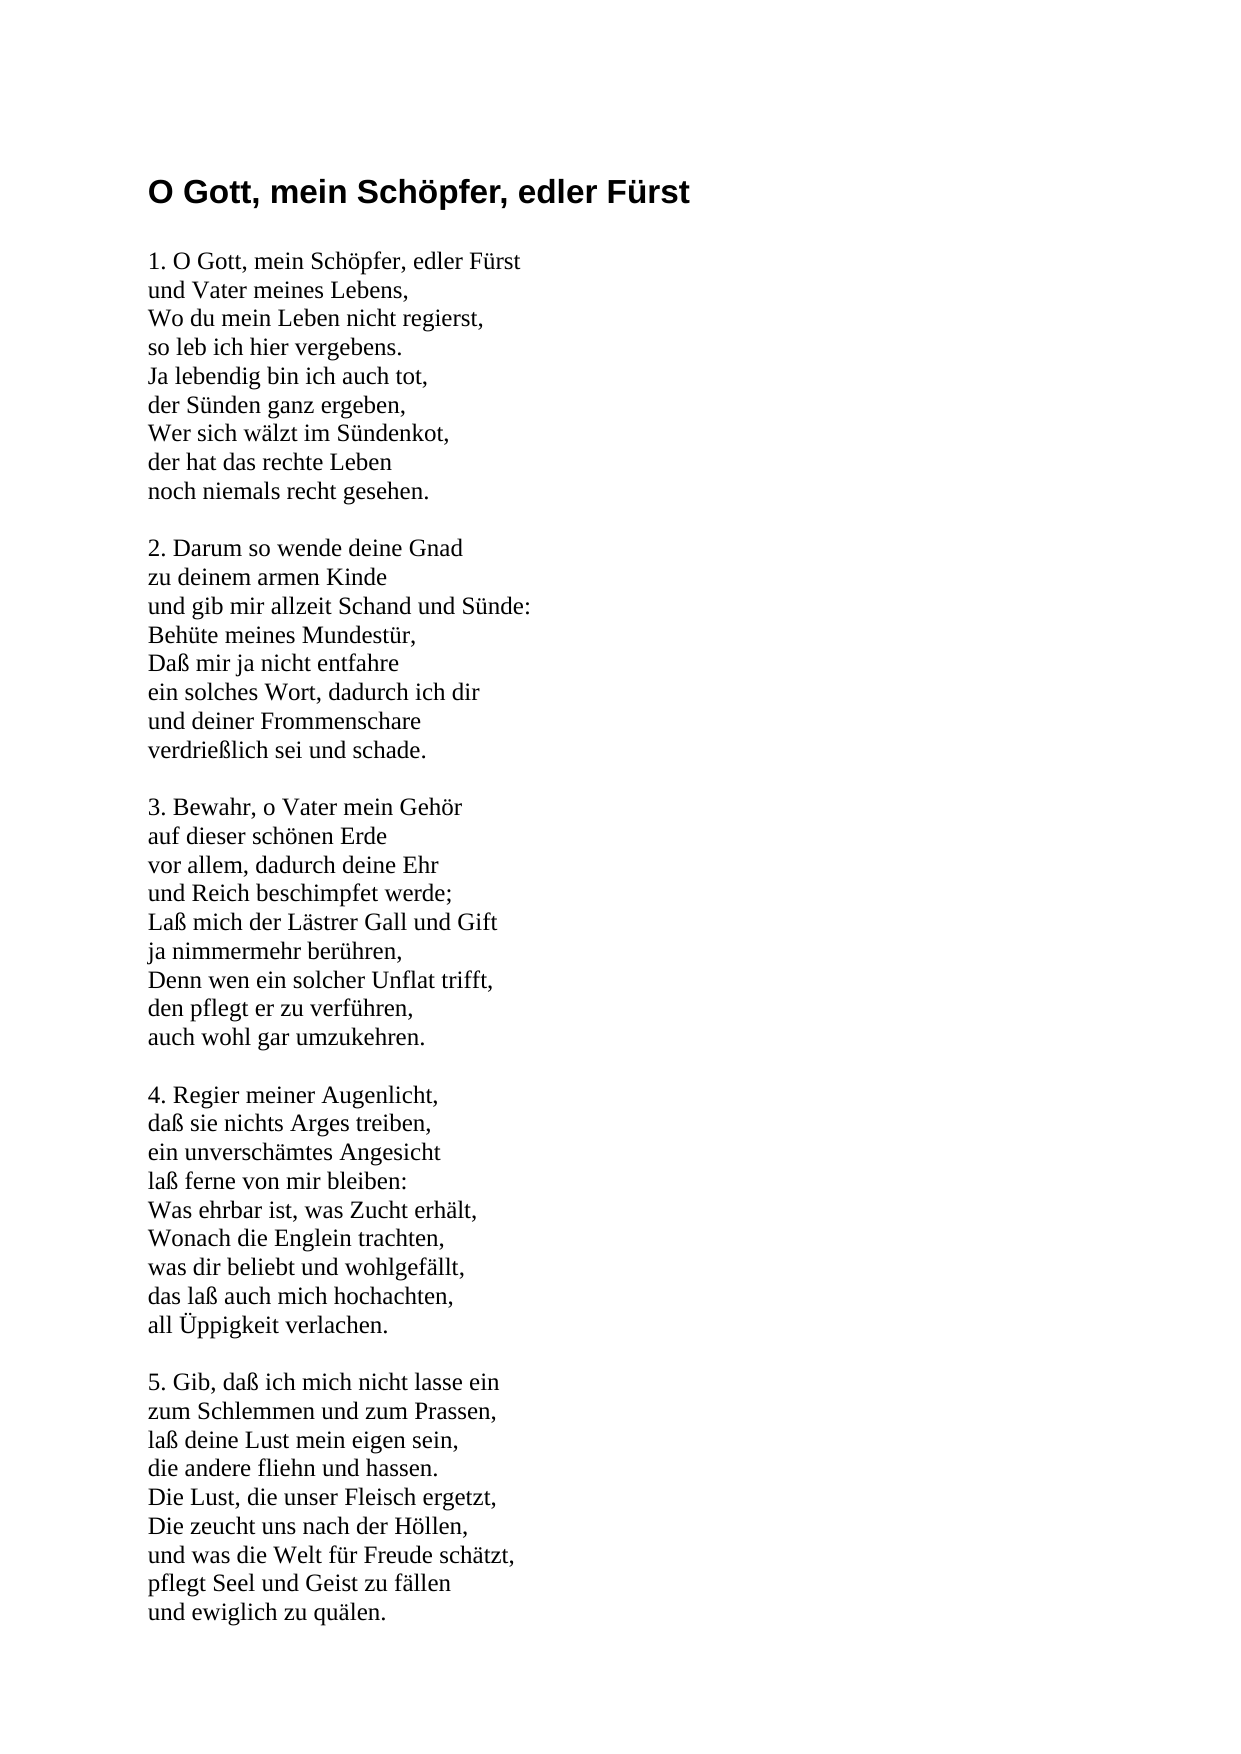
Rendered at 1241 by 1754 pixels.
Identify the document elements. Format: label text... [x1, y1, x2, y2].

text so leb ich hier vergebens. [148, 332, 1093, 361]
text Laß mich der Lästrer Gall und Gift [148, 907, 1093, 936]
text daß sie nichts Arges treiben, [148, 1108, 1093, 1137]
text Wer sich wälzt im Sündenkot, [148, 418, 1093, 447]
text das laß auch mich hochachten, [148, 1281, 1093, 1310]
text vor allem, dadurch deine Ehr [148, 850, 1093, 878]
text Denn wen ein solcher Unflat trifft, [148, 965, 1093, 993]
text Die zeucht uns nach der Höllen, [148, 1511, 1093, 1540]
text Wonach die Englein trachten, [148, 1223, 1093, 1252]
text der hat das rechte Leben [148, 447, 1093, 476]
text und gib mir allzeit Schand und Sünde: [148, 591, 1093, 620]
text laß deine Lust mein eigen sein, [148, 1425, 1093, 1453]
text 3. Bewahr, o Vater mein Gehör [148, 792, 1093, 821]
text zu deinem armen Kinde [148, 562, 1093, 591]
text Die Lust, die unser Fleisch ergetzt, [148, 1482, 1093, 1511]
text pflegt Seel und Geist zu fällen [148, 1568, 1093, 1597]
text und deiner Frommenschare [148, 706, 1093, 735]
text und Vater meines Lebens, [148, 275, 1093, 303]
text was dir beliebt und wohlgefällt, [148, 1252, 1093, 1281]
text Was ehrbar ist, was Zucht erhält, [148, 1195, 1093, 1223]
text und Reich beschimpfet werde; [148, 878, 1093, 907]
text all Üppigkeit verlachen. [148, 1310, 1093, 1338]
text Behüte meines Mundestür, [148, 620, 1093, 648]
text auf dieser schönen Erde [148, 821, 1093, 850]
text noch niemals recht gesehen. [148, 476, 1093, 505]
text 2. Darum so wende deine Gnad [148, 533, 1093, 562]
text die andere fliehn und hassen. [148, 1453, 1093, 1482]
text den pflegt er zu verführen, [148, 993, 1093, 1022]
text und ewiglich zu quälen. [148, 1597, 1093, 1626]
text ein unverschämtes Angesicht [148, 1137, 1093, 1166]
text und was die Welt für Freude schätzt, [148, 1540, 1093, 1568]
text 1. O Gott, mein Schöpfer, edler Fürst [148, 246, 1093, 275]
text Daß mir ja nicht entfahre [148, 648, 1093, 677]
subtitle O Gott, mein Schöpfer, edler Fürst [148, 173, 1093, 211]
text laß ferne von mir bleiben: [148, 1166, 1093, 1195]
text Wo du mein Leben nicht regierst, [148, 303, 1093, 332]
text ein solches Wort, dadurch ich dir [148, 677, 1093, 706]
text 5. Gib, daß ich mich nicht lasse ein [148, 1367, 1093, 1396]
text ja nimmermehr berühren, [148, 936, 1093, 965]
text 4. Regier meiner Augenlicht, [148, 1080, 1093, 1108]
text der Sünden ganz ergeben, [148, 390, 1093, 418]
text Ja lebendig bin ich auch tot, [148, 361, 1093, 390]
text verdrießlich sei und schade. [148, 735, 1093, 763]
text zum Schlemmen und zum Prassen, [148, 1396, 1093, 1425]
text auch wohl gar umzukehren. [148, 1022, 1093, 1051]
